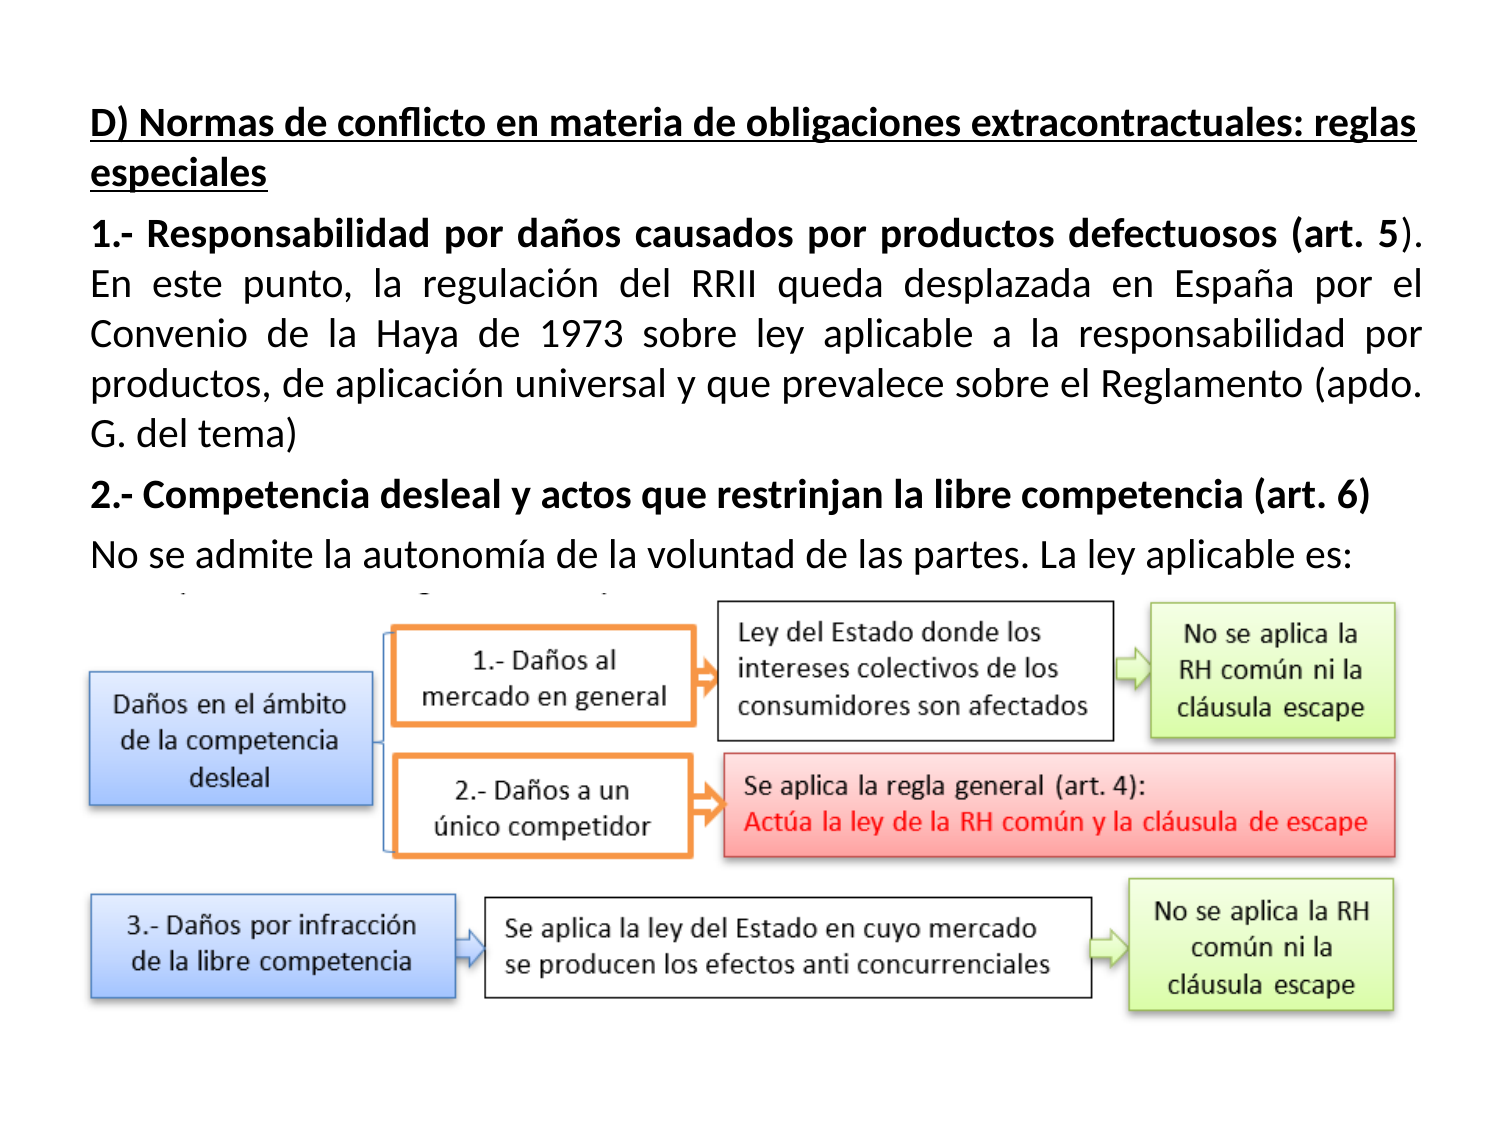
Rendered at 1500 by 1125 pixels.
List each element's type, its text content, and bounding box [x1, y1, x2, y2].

picture [61, 593, 1410, 1038]
list D) Normas de conflicto en materia de obligaciones extracontractuales: reglas especiales 1.- Responsabilidad por daños causados por productos defectuosos (art. 5). En este punto, la regulación del RRII queda desplazada en España por el Convenio de la Haya de 1973 sobre ley aplicable a la responsabilidad por productos, de aplicación universal y que prevalece sobre el Reglamento (apdo. G. del tema) 2.- Competencia desleal y actos que restrinjan la libre competencia (art. 6) No se admite la autonomía de la voluntad de las partes. La ley aplicable es: [75, 87, 1439, 1073]
